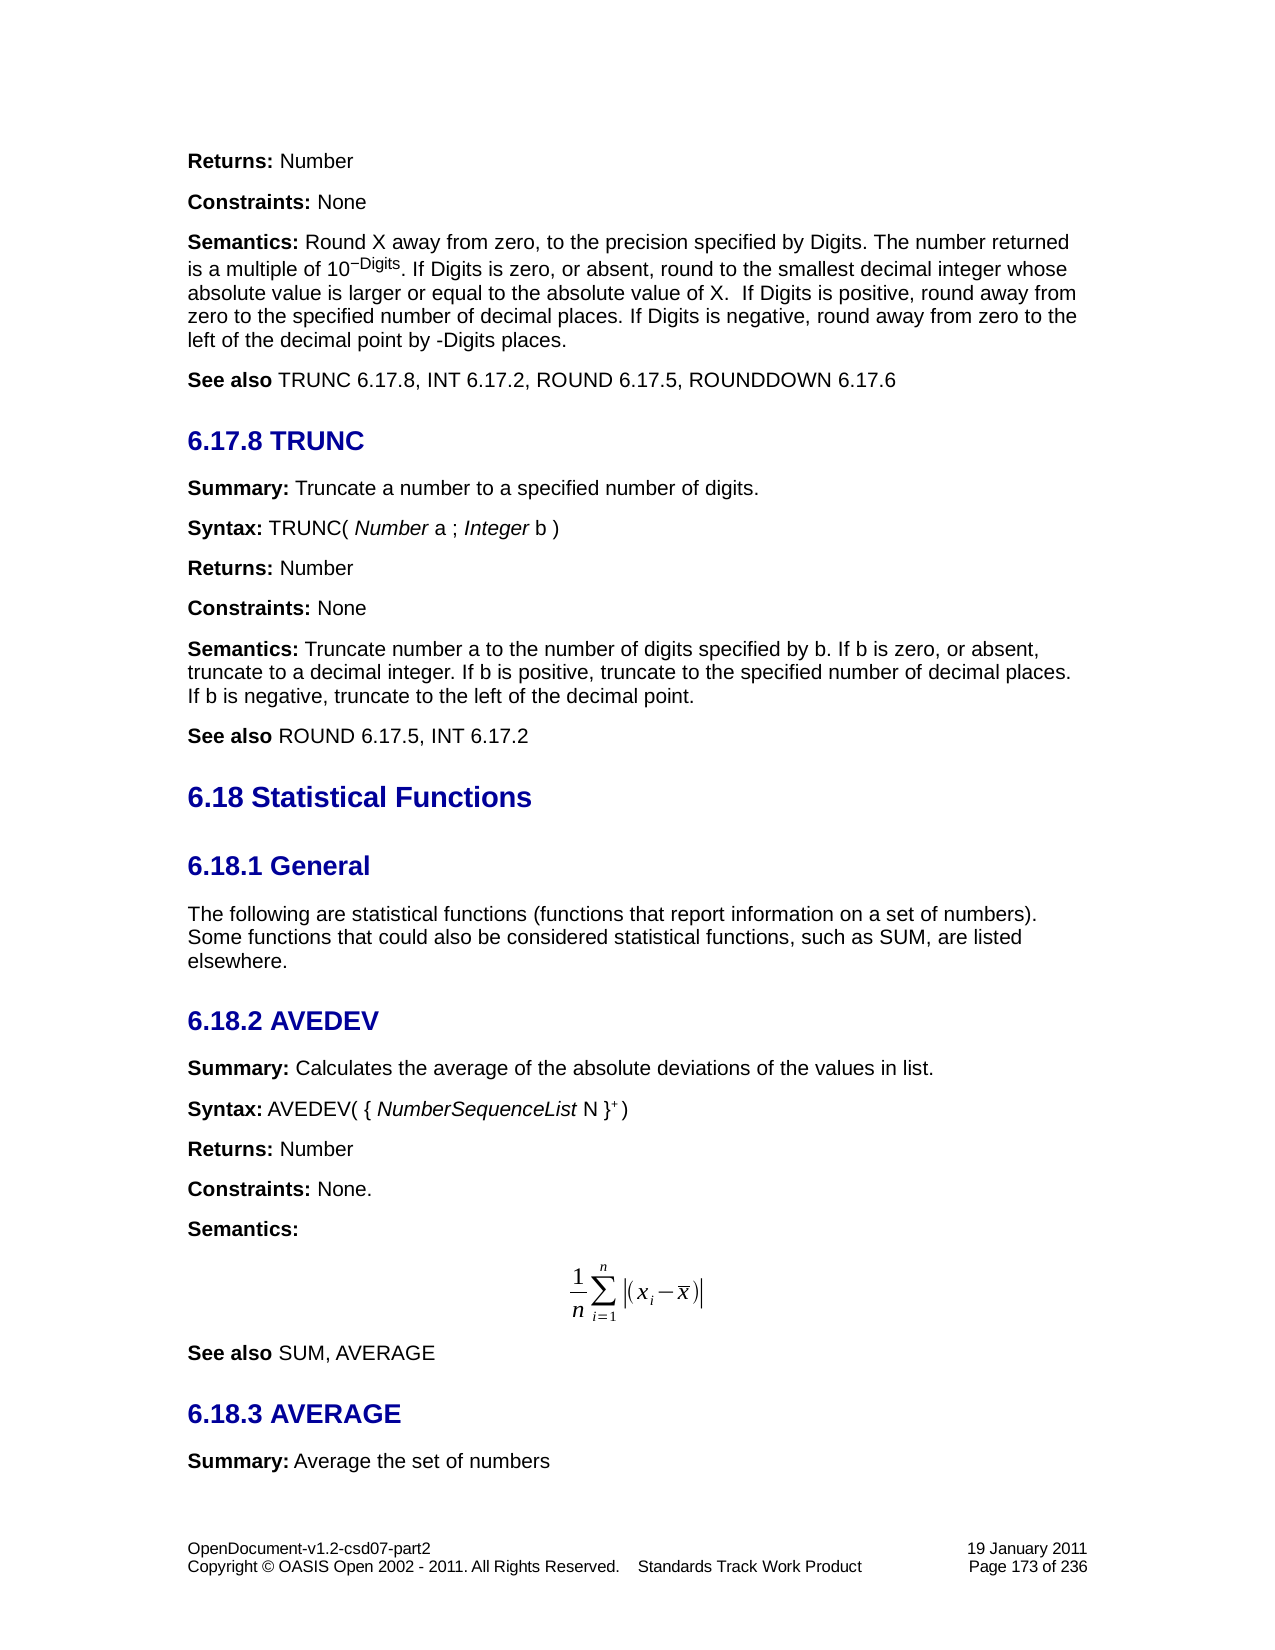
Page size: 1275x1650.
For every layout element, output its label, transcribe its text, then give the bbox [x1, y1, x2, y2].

text The following are statistical functions (functions that report information on a set of numbers). Some functions that could also be considered statistical functions, such as SUM, are listed elsewhere. [187, 902, 1088, 973]
text Returns: Number [187, 150, 1088, 173]
text Syntax: TRUNC( Number a ; Integer b ) [187, 516, 1088, 540]
text Semantics: Truncate number a to the number of digits specified by b. If b is zero, or absent, truncate to a decimal integer. If b is positive, truncate to the specified number of decimal places. If b is negative, truncate to the left of the decimal point. [187, 637, 1088, 708]
subtitle Statistical Functions [187, 781, 1088, 814]
text Constraints: None [187, 190, 1088, 214]
text Semantics: Round X away from zero, to the precision specified by Digits. The number returned is a multiple of 10−Digits. If Digits is zero, or absent, round to the smallest decimal integer whose absolute value is larger or equal to the absolute value of X. If Digits is positive, round away from zero to the specified number of decimal places. If Digits is negative, round away from zero to the left of the decimal point by -Digits places. [187, 230, 1088, 352]
text See also TRUNC 6.17.8, INT 6.17.2, ROUND 6.17.5, ROUNDDOWN 6.17.6 [187, 368, 1088, 392]
text Constraints: None. [187, 1177, 1088, 1201]
text Constraints: None [187, 597, 1088, 620]
text See also SUM, AVERAGE [187, 1342, 1088, 1365]
subtitle General [187, 851, 1088, 881]
subtitle AVERAGE [187, 1399, 1088, 1429]
subtitle AVEDEV [187, 1006, 1088, 1036]
text Summary: Calculates the average of the absolute deviations of the values in list. [187, 1057, 1088, 1080]
text Summary: Average the set of numbers [187, 1449, 1088, 1473]
text Summary: Truncate a number to a specified number of digits. [187, 476, 1088, 500]
text Returns: Number [187, 1137, 1088, 1161]
text Semantics: [187, 1218, 1088, 1241]
text See also ROUND 6.17.5, INT 6.17.2 [187, 724, 1088, 748]
text Returns: Number [187, 557, 1088, 580]
text Syntax: AVEDEV( { NumberSequenceList N }+ ) [187, 1097, 1088, 1121]
subtitle TRUNC [187, 425, 1088, 455]
